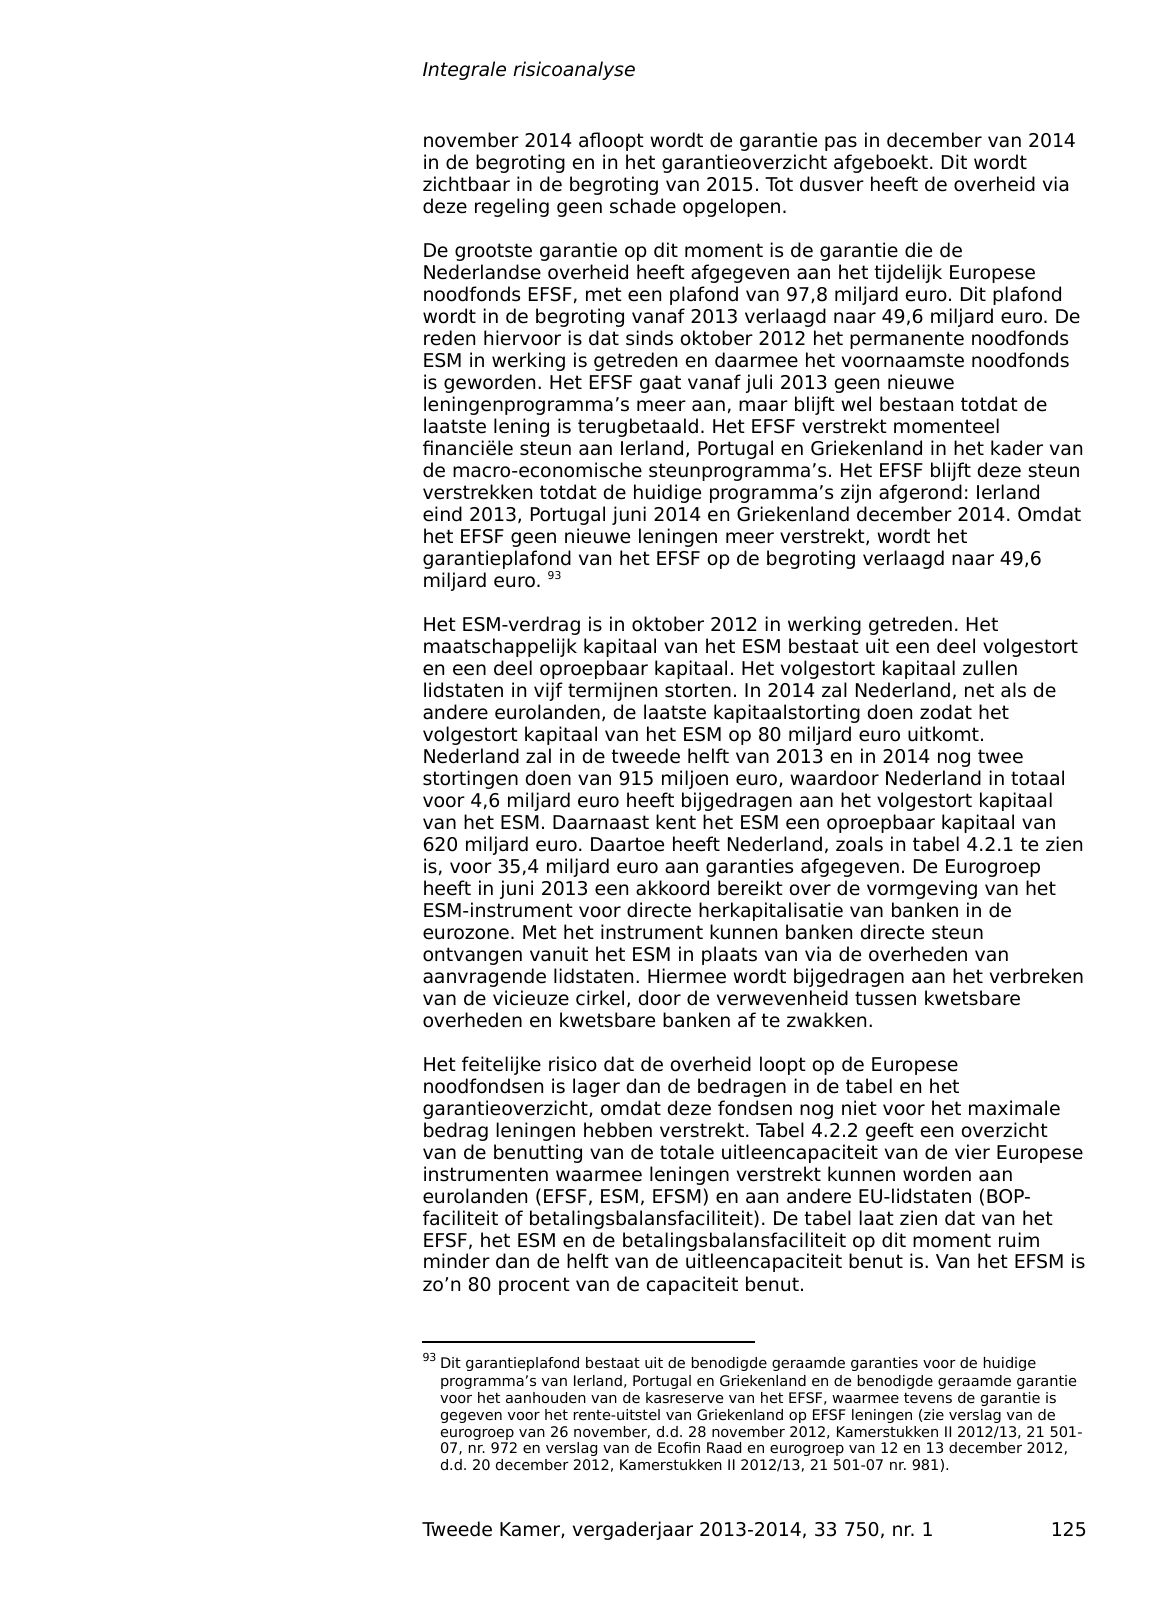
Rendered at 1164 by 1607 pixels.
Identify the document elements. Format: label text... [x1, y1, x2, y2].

text november 2014 afloopt wordt de garantie pas in december van 2014 in de begroting en in het garantieoverzicht afgeboekt. Dit wordt zichtbaar in de begroting van 2015. Tot dusver heeft de overheid via deze regeling geen schade opgelopen. [422, 130, 1087, 218]
text De grootste garantie op dit moment is de garantie die de Nederlandse overheid heeft afgegeven aan het tijdelijk Europese noodfonds EFSF, met een plafond van 97,8 miljard euro. Dit plafond wordt in de begroting vanaf 2013 verlaagd naar 49,6 miljard euro. De reden hiervoor is dat sinds oktober 2012 het permanente noodfonds ESM in werking is getreden en daarmee het voornaamste noodfonds is geworden. Het EFSF gaat vanaf juli 2013 geen nieuwe leningenprogramma’s meer aan, maar blijft wel bestaan totdat de laatste lening is terugbetaald. Het EFSF verstrekt momenteel financiële steun aan Ierland, Portugal en Griekenland in het kader van de macro-economische steunprogramma’s. Het EFSF blijft deze steun verstrekken totdat de huidige programma’s zijn afgerond: Ierland eind 2013, Portugal juni 2014 en Griekenland december 2014. Omdat het EFSF geen nieuwe leningen meer verstrekt, wordt het garantieplafond van het EFSF op de begroting verlaagd naar 49,6 miljard euro. [422, 240, 1087, 592]
text Dit garantieplafond bestaat uit de benodigde geraamde garanties voor de huidige programma’s van Ierland, Portugal en Griekenland en de benodigde geraamde garantie voor het aanhouden van de kasreserve van het EFSF, waarmee tevens de garantie is gegeven voor het rente-uitstel van Griekenland op EFSF leningen (zie verslag van de eurogroep van 26 november, d.d. 28 november 2012, Kamerstukken II 2012/13, 21 501-07, nr. 972 en verslag van de Ecofin Raad en eurogroep van 12 en 13 december 2012, d.d. 20 december 2012, Kamerstukken II 2012/13, 21 501-07 nr. 981). [422, 1351, 1087, 1474]
text Het feitelijke risico dat de overheid loopt op de Europese noodfondsen is lager dan de bedragen in de tabel en het garantieoverzicht, omdat deze fondsen nog niet voor het maximale bedrag leningen hebben verstrekt. Tabel 4.2.2 geeft een overzicht van de benutting van de totale uitleencapaciteit van de vier Europese instrumenten waarmee leningen verstrekt kunnen worden aan eurolanden (EFSF, ESM, EFSM) en aan andere EU-lidstaten (BOP-faciliteit of betalingsbalansfaciliteit). De tabel laat zien dat van het EFSF, het ESM en de betalingsbalansfaciliteit op dit moment ruim minder dan de helft van de uitleencapaciteit benut is. Van het EFSM is zo’n 80 procent van de capaciteit benut. [422, 1054, 1087, 1295]
text Het ESM-verdrag is in oktober 2012 in werking getreden. Het maatschappelijk kapitaal van het ESM bestaat uit een deel volgestort en een deel oproepbaar kapitaal. Het volgestort kapitaal zullen lidstaten in vijf termijnen storten. In 2014 zal Nederland, net als de andere eurolanden, de laatste kapitaalstorting doen zodat het volgestort kapitaal van het ESM op 80 miljard euro uitkomt. Nederland zal in de tweede helft van 2013 en in 2014 nog twee stortingen doen van 915 miljoen euro, waardoor Nederland in totaal voor 4,6 miljard euro heeft bijgedragen aan het volgestort kapitaal van het ESM. Daarnaast kent het ESM een oproepbaar kapitaal van 620 miljard euro. Daartoe heeft Nederland, zoals in tabel 4.2.1 te zien is, voor 35,4 miljard euro aan garanties afgegeven. De Eurogroep heeft in juni 2013 een akkoord bereikt over de vormgeving van het ESM-instrument voor directe herkapitalisatie van banken in de eurozone. Met het instrument kunnen banken directe steun ontvangen vanuit het ESM in plaats van via de overheden van aanvragende lidstaten. Hiermee wordt bijgedragen aan het verbreken van de vicieuze cirkel, door de verwevenheid tussen kwetsbare overheden en kwetsbare banken af te zwakken. [422, 614, 1087, 1031]
